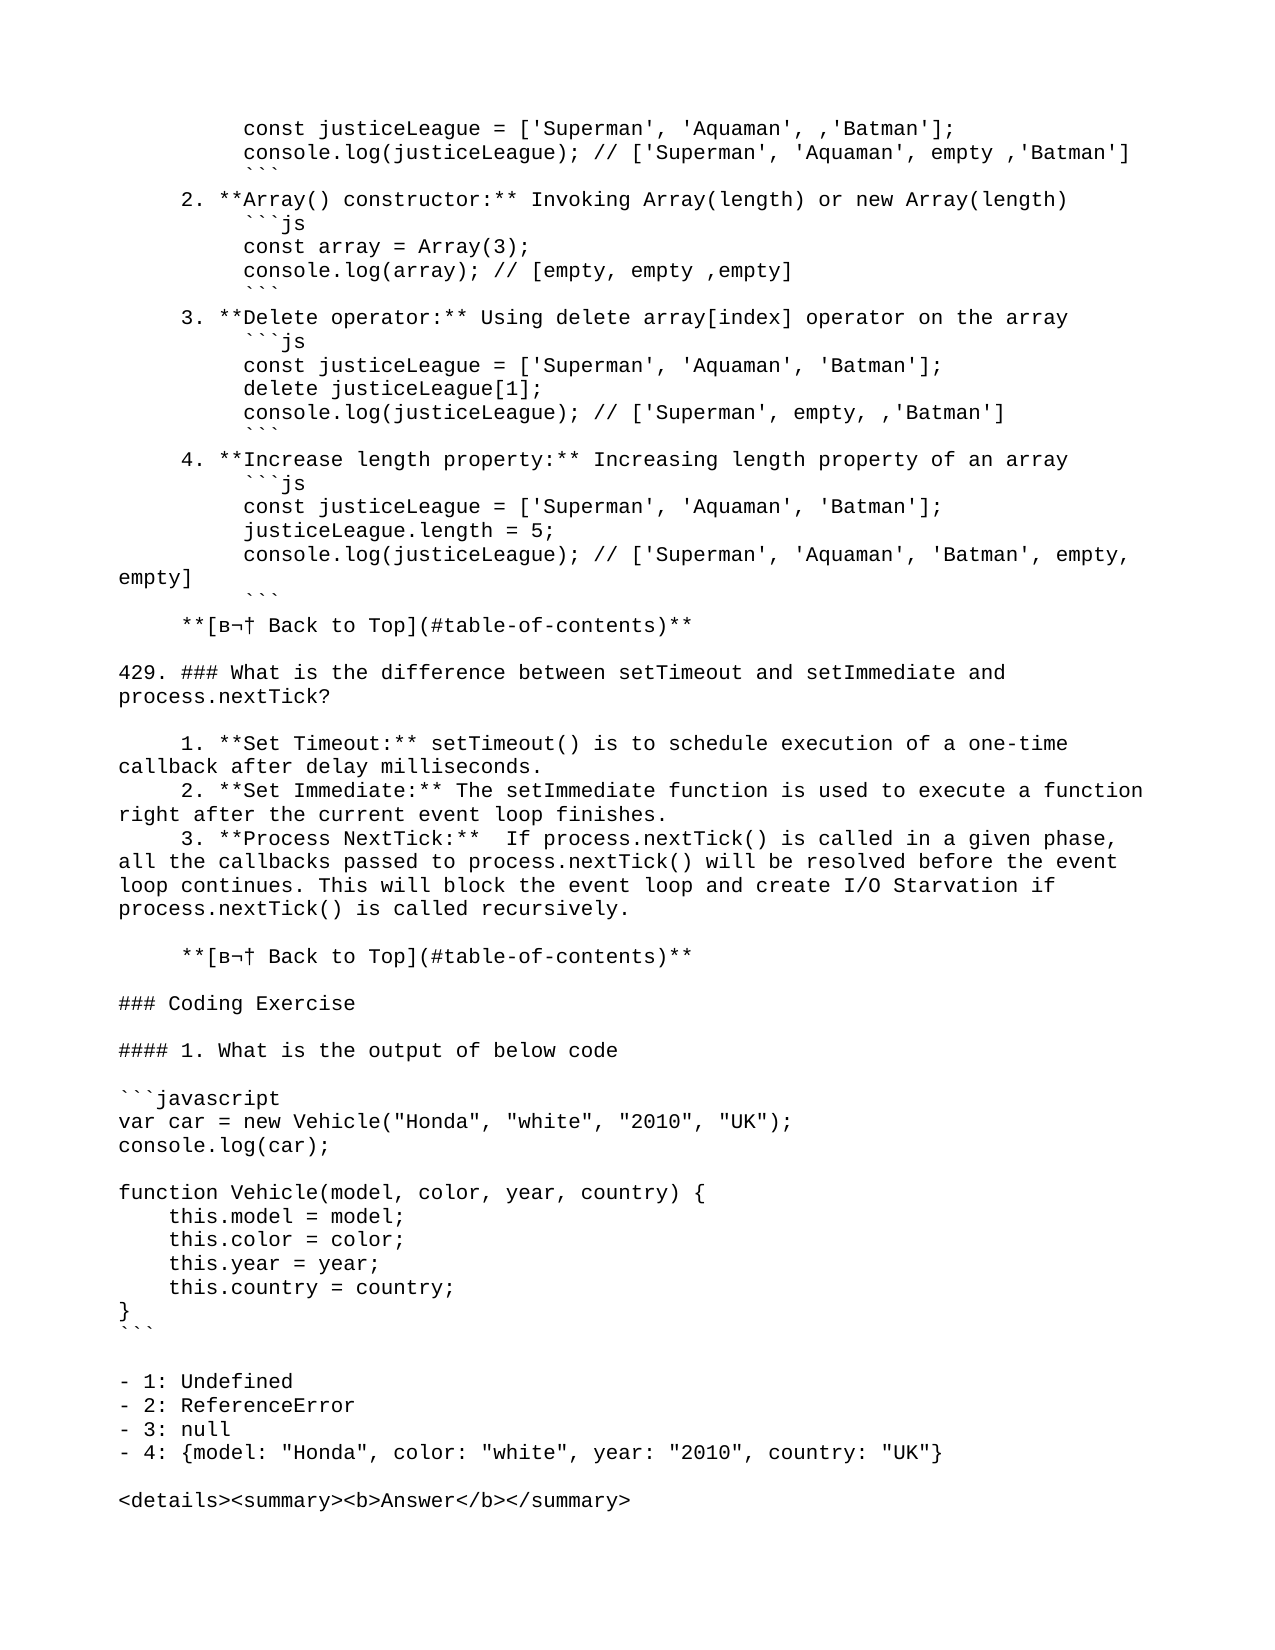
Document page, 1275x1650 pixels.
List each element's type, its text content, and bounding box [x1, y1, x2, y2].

text } [118, 1300, 1157, 1324]
text ``` [118, 426, 1157, 449]
text #### 1. What is the output of below code [118, 1040, 1157, 1064]
text const justiceLeague = ['Superman', 'Aquaman', 'Batman']; [118, 496, 1157, 520]
text - 1: Undefined [118, 1371, 1157, 1395]
text ```js [118, 473, 1157, 496]
text ``` [118, 591, 1157, 615]
text ```javascript [118, 1088, 1157, 1111]
text 429. ### What is the difference between setTimeout and setImmediate and process.nextTick? [118, 662, 1157, 709]
text delete justiceLeague[1]; [118, 378, 1157, 402]
text **[в¬† Back to Top](#table-of-contents)** [118, 615, 1157, 638]
text ```js [118, 331, 1157, 354]
text justiceLeague.length = 5; [118, 520, 1157, 544]
text const array = Array(3); [118, 236, 1157, 260]
text ### Coding Exercise [118, 993, 1157, 1017]
text 1. **Set Timeout:** setTimeout() is to schedule execution of a one-time callback after delay milliseconds. [118, 733, 1157, 780]
text this.year = year; [118, 1253, 1157, 1277]
text ```js [118, 213, 1157, 236]
text - 4: {model: "Honda", color: "white", year: "2010", country: "UK"} [118, 1442, 1157, 1466]
text function Vehicle(model, color, year, country) { [118, 1182, 1157, 1206]
text ``` [118, 1324, 1157, 1348]
text console.log(justiceLeague); // ['Superman', 'Aquaman', 'Batman', empty, empty] [118, 544, 1157, 591]
text ``` [118, 165, 1157, 189]
text 3. **Delete operator:** Using delete array[index] operator on the array [118, 307, 1157, 331]
text console.log(array); // [empty, empty ,empty] [118, 260, 1157, 284]
text this.color = color; [118, 1229, 1157, 1253]
text **[в¬† Back to Top](#table-of-contents)** [118, 946, 1157, 969]
text - 2: ReferenceError [118, 1395, 1157, 1419]
text 4. **Increase length property:** Increasing length property of an array [118, 449, 1157, 473]
text this.country = country; [118, 1277, 1157, 1300]
text this.model = model; [118, 1206, 1157, 1229]
text console.log(justiceLeague); // ['Superman', 'Aquaman', empty ,'Batman'] [118, 142, 1157, 165]
text 3. **Process NextTick:** If process.nextTick() is called in a given phase, all the callbacks passed to process.nextTick() will be resolved before the event loop continues. This will block the event loop and create I/O Starvation if process.nextTick() is called recursively. [118, 827, 1157, 922]
text <details><summary><b>Answer</b></summary> [118, 1489, 1157, 1513]
text 2. **Array() constructor:** Invoking Array(length) or new Array(length) [118, 189, 1157, 213]
text const justiceLeague = ['Superman', 'Aquaman', ,'Batman']; [118, 118, 1157, 142]
text - 3: null [118, 1419, 1157, 1442]
text console.log(justiceLeague); // ['Superman', empty, ,'Batman'] [118, 402, 1157, 426]
text var car = new Vehicle("Honda", "white", "2010", "UK"); [118, 1111, 1157, 1135]
text 2. **Set Immediate:** The setImmediate function is used to execute a function right after the current event loop finishes. [118, 780, 1157, 827]
text ``` [118, 284, 1157, 307]
text const justiceLeague = ['Superman', 'Aquaman', 'Batman']; [118, 354, 1157, 378]
text console.log(car); [118, 1135, 1157, 1158]
